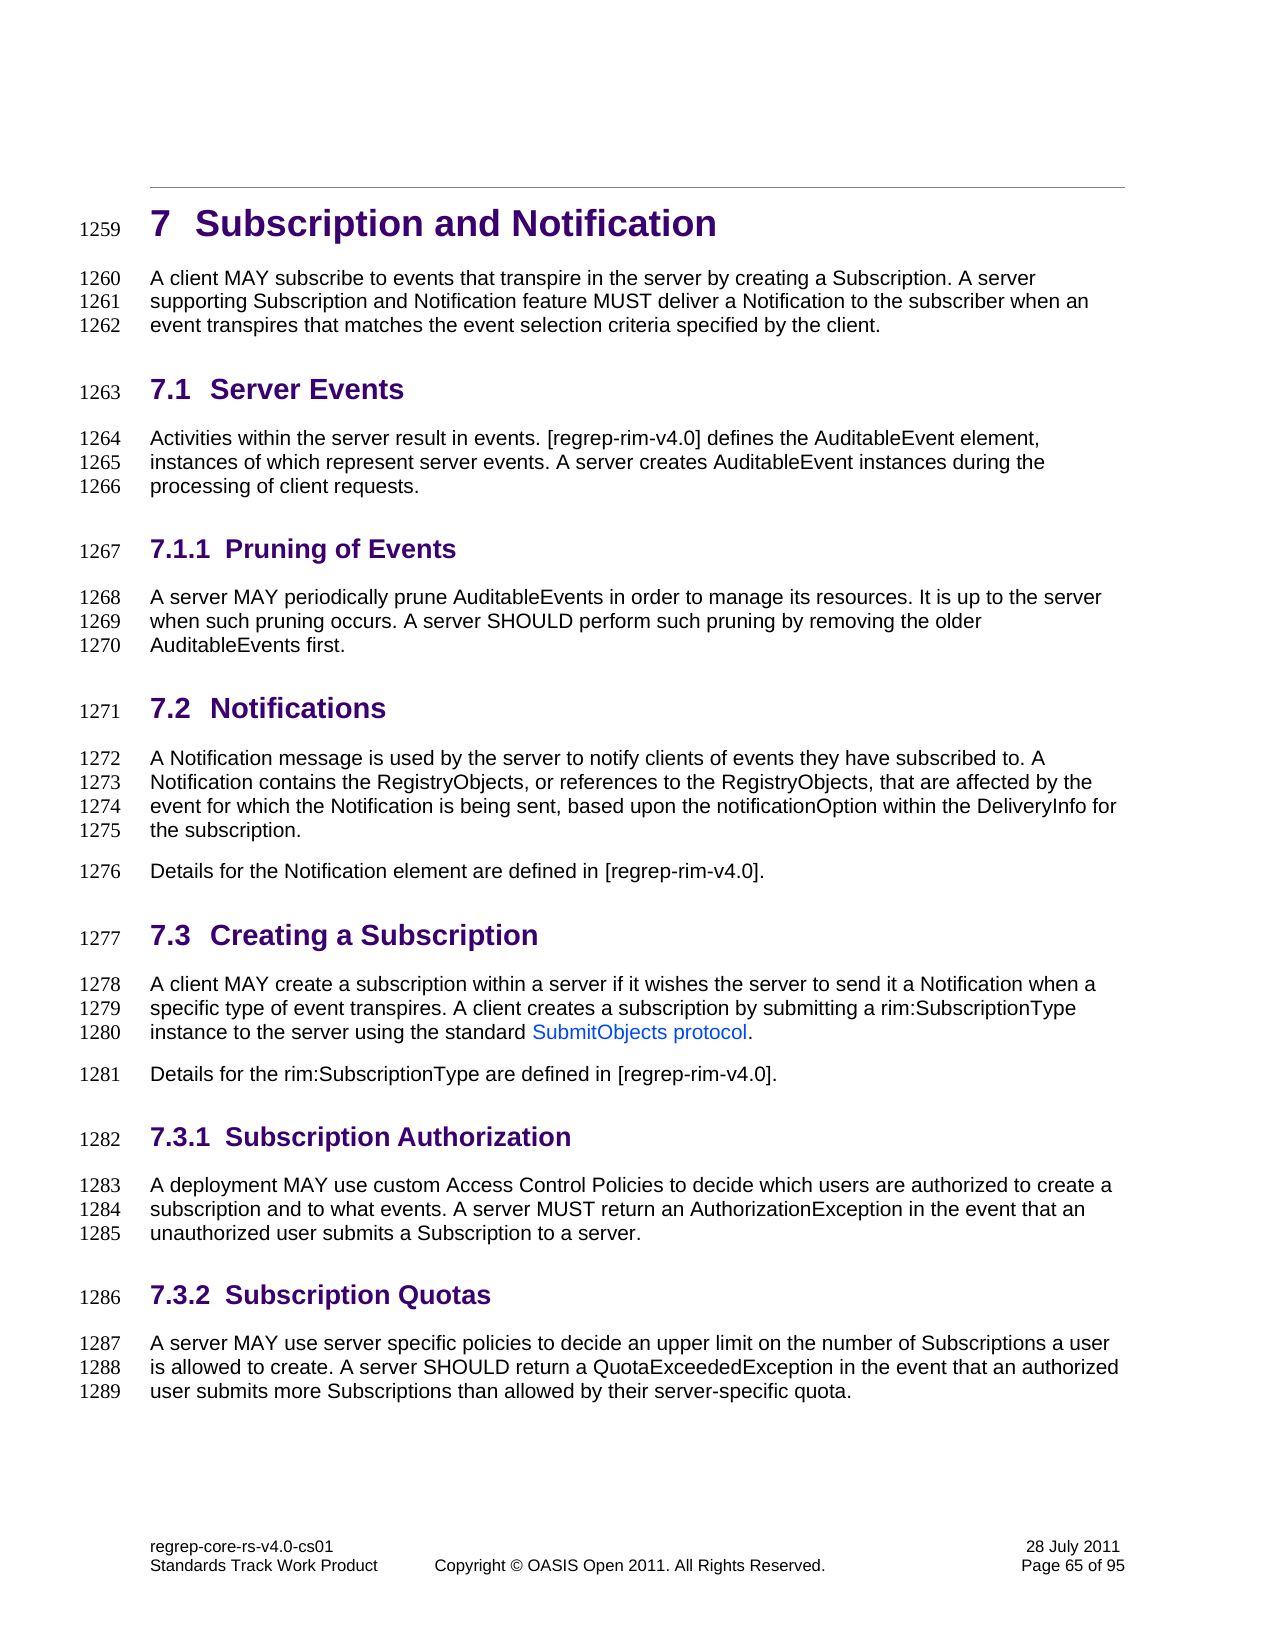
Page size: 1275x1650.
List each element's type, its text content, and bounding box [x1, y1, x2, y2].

text A deployment MAY use custom Access Control Policies to decide which users are authorized to create a subscription and to what events. A server MUST return an AuthorizationException in the event that an unauthorized user submits a Subscription to a server. [150, 1173, 1125, 1244]
text A Notification message is used by the server to notify clients of events they have subscribed to. A Notification contains the RegistryObjects, or references to the RegistryObjects, that are affected by the event for which the Notification is being sent, based upon the notificationOption within the DeliveryInfo for the subscription. [150, 746, 1125, 841]
subtitle Creating a Subscription [150, 918, 1125, 951]
text A server MAY use server specific policies to decide an upper limit on the number of Subscriptions a user is allowed to create. A server SHOULD return a QuotaExceededException in the event that an authorized user submits more Subscriptions than allowed by their server-specific quota. [150, 1331, 1125, 1403]
subtitle Notifications [150, 691, 1125, 725]
subtitle Subscription Authorization [150, 1121, 1125, 1152]
subtitle Server Events [150, 372, 1125, 405]
subtitle Subscription Quotas [150, 1279, 1125, 1310]
text A server MAY periodically prune AuditableEvents in order to manage its resources. It is up to the server when such pruning occurs. A server SHOULD perform such pruning by removing the older AuditableEvents first. [150, 585, 1125, 657]
text Details for the Notification element are defined in [regrep-rim-v4.0]. [150, 859, 1125, 883]
subtitle Pruning of Events [150, 533, 1125, 564]
text Details for the rim:SubscriptionType are defined in [regrep-rim-v4.0]. [150, 1062, 1125, 1086]
text A client MAY subscribe to events that transpire in the server by creating a Subscription. A server supporting Subscription and Notification feature MUST deliver a Notification to the subscriber when an event transpires that matches the event selection criteria specified by the client. [150, 265, 1125, 337]
subtitle Subscription and Notification [150, 188, 1125, 244]
text Activities within the server result in events. [regrep-rim-v4.0] defines the AuditableEvent element, instances of which represent server events. A server creates AuditableEvent instances during the processing of client requests. [150, 426, 1125, 498]
text A client MAY create a subscription within a server if it wishes the server to send it a Notification when a specific type of event transpires. A client creates a subscription by submitting a rim:SubscriptionType instance to the server using the standard SubmitObjects protocol. [150, 972, 1125, 1044]
